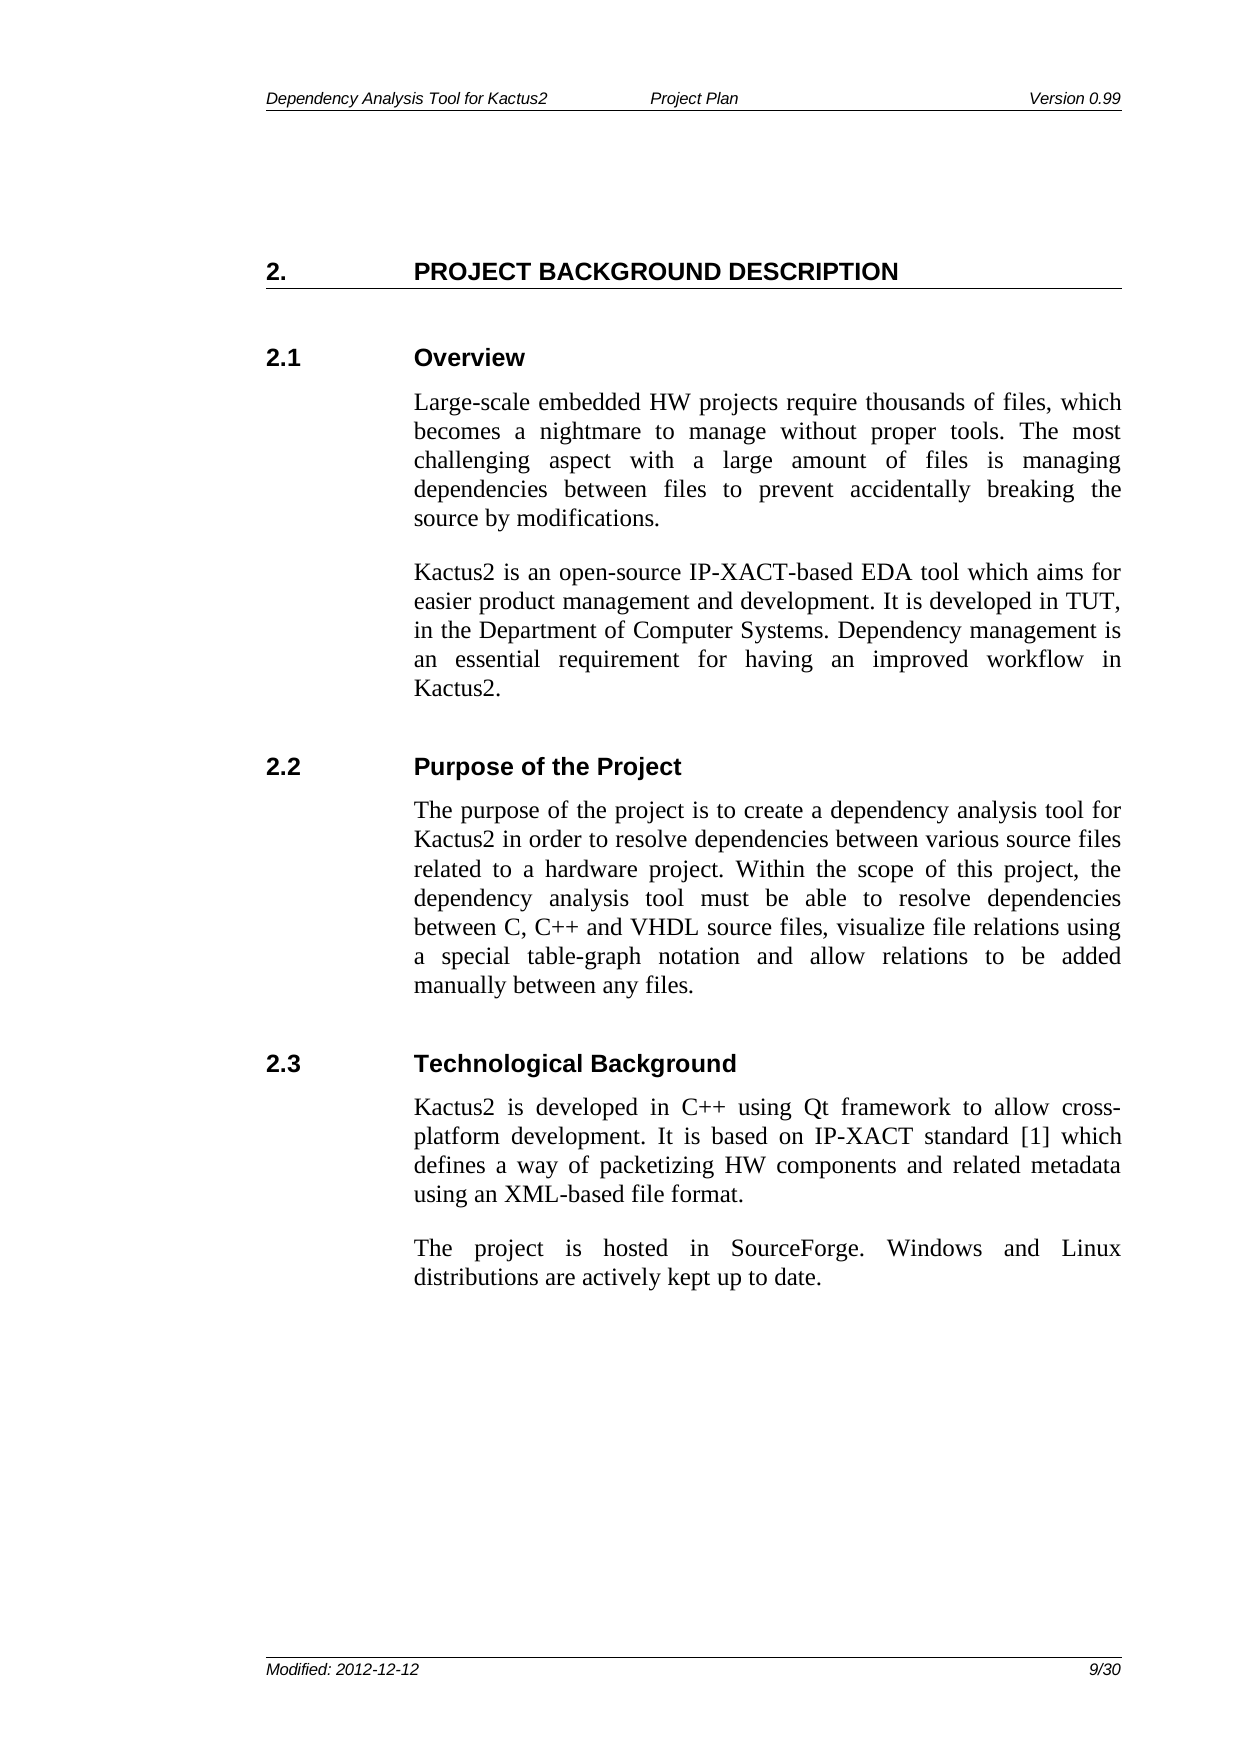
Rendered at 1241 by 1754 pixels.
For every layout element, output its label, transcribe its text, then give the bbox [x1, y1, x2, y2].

text Kactus2 is developed in C++ using Qt framework to allow cross-platform development. It is based on IP-XACT standard [1] which defines a way of packetizing HW components and related metadata using an XML-based file format. [413, 1092, 1122, 1208]
subtitle Purpose of the Project [266, 752, 1122, 781]
text The project is hosted in SourceForge. Windows and Linux distributions are actively kept up to date. [413, 1233, 1122, 1291]
subtitle Project Background Description [266, 257, 1122, 288]
subtitle Technological Background [266, 1048, 1122, 1078]
text Kactus2 is an open-source IP-XACT-based EDA tool which aims for easier product management and development. It is developed in TUT, in the Department of Computer Systems. Dependency management is an essential requirement for having an improved workflow in Kactus2. [413, 557, 1122, 702]
text The purpose of the project is to create a dependency analysis tool for Kactus2 in order to resolve dependencies between various source files related to a hardware project. Within the scope of this project, the dependency analysis tool must be able to resolve dependencies between C, C++ and VHDL source files, visualize file relations using a special table-graph notation and allow relations to be added manually between any files. [413, 795, 1122, 999]
subtitle Overview [266, 343, 1122, 372]
text Large-scale embedded HW projects require thousands of files, which becomes a nightmare to manage without proper tools. The most challenging aspect with a large amount of files is managing dependencies between files to prevent accidentally breaking the source by modifications. [413, 387, 1122, 532]
